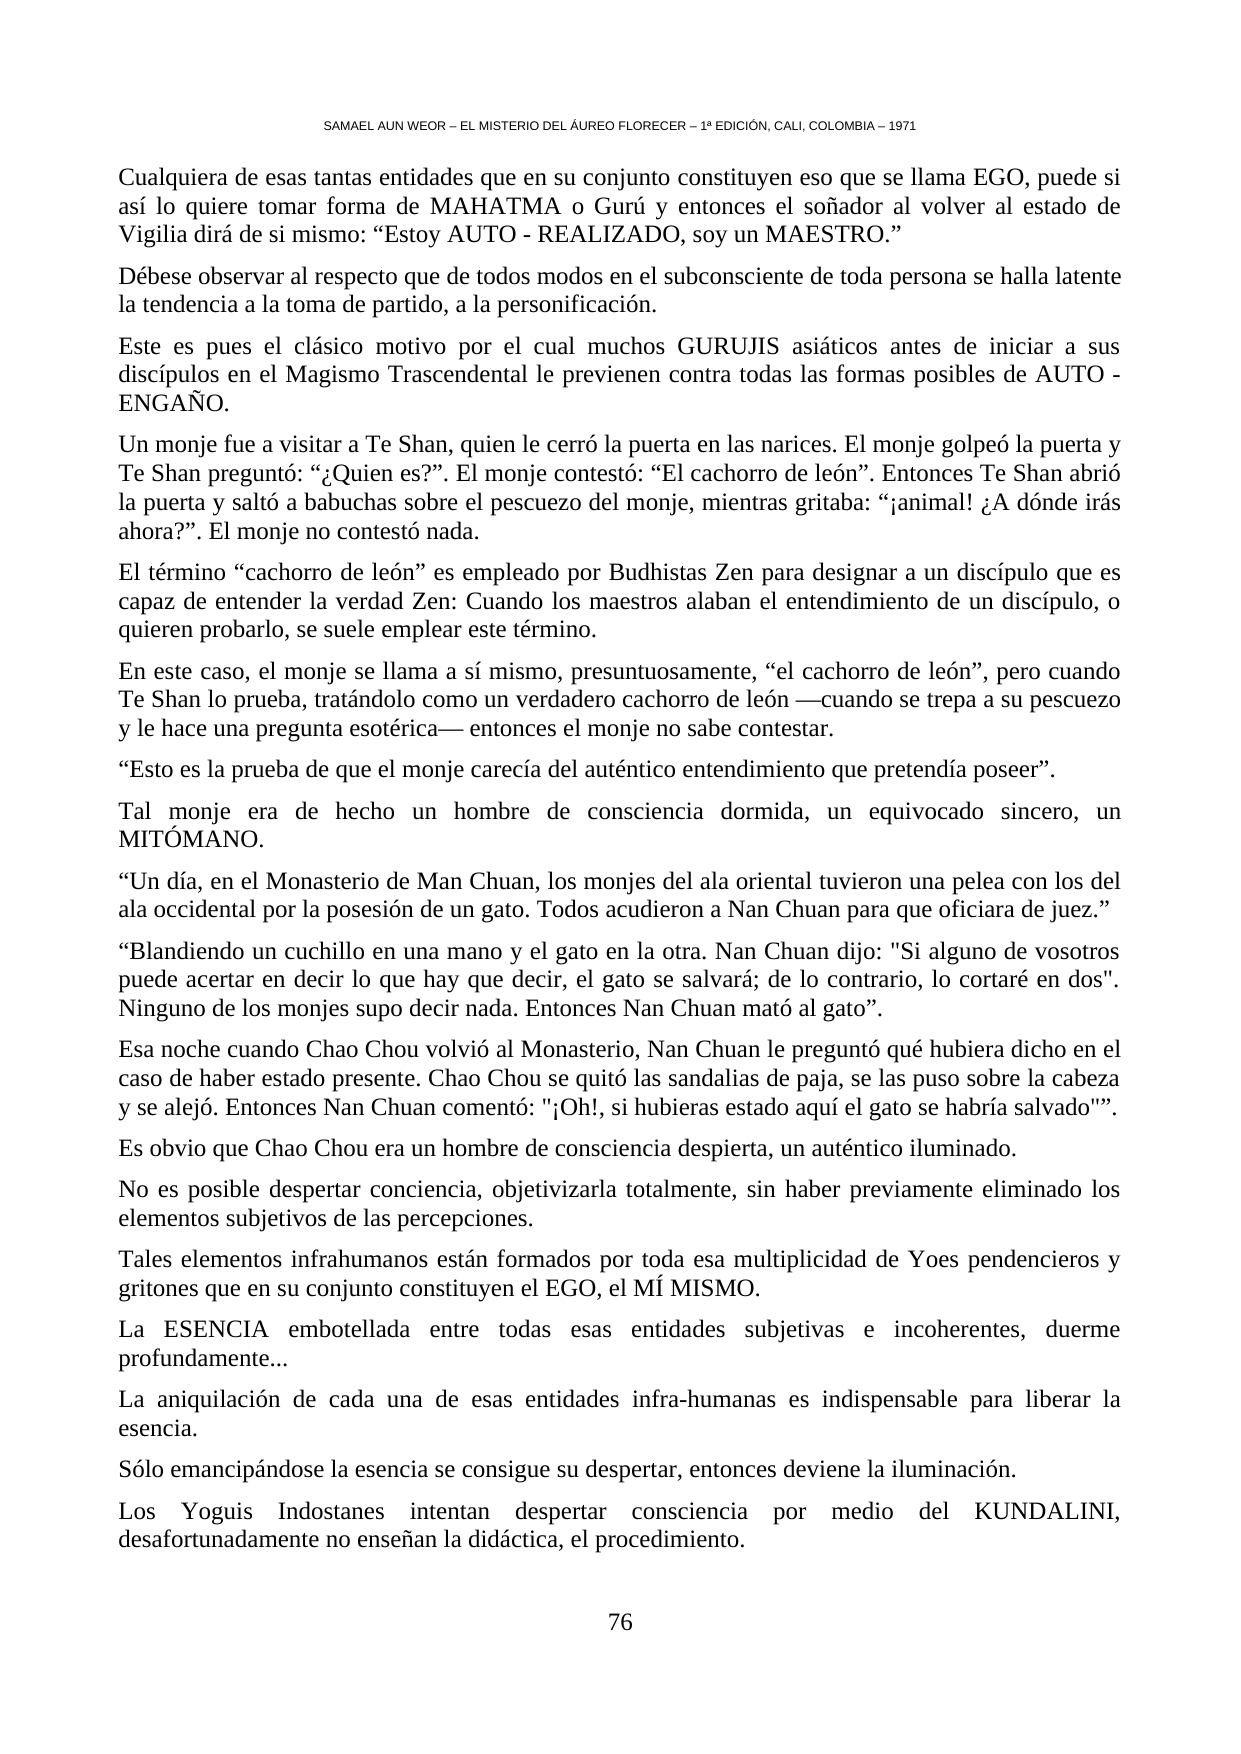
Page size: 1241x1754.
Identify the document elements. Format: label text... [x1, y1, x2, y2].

text Este es pues el clásico motivo por el cual muchos GURUJIS asiáticos antes de iniciar a sus discípulos en el Magismo Trascendental le previenen contra todas las formas posibles de AUTO - ENGAÑO. [118, 331, 1122, 417]
text Tales elementos infrahumanos están formados por toda esa multiplicidad de Yoes pendencieros y gritones que en su conjunto constituyen el EGO, el MÍ MISMO. [118, 1244, 1122, 1302]
text Los Yoguis Indostanes intentan despertar consciencia por medio del KUNDALINI, desafortunadamente no enseñan la didáctica, el procedimiento. [118, 1496, 1122, 1553]
text “Un día, en el Monasterio de Man Chuan, los monjes del ala oriental tuvieron una pelea con los del ala occidental por la posesión de un gato. Todos acudieron a Nan Chuan para que oficiara de juez.” [118, 866, 1122, 923]
text En este caso, el monje se llama a sí mismo, presuntuosamente, “el cachorro de león”, pero cuando Te Shan lo prueba, tratándolo como un verdadero cachorro de león —cuando se trepa a su pescuezo y le hace una pregunta esotérica— entonces el monje no sabe contestar. [118, 656, 1122, 742]
text Débese observar al respecto que de todos modos en el subconsciente de toda persona se halla latente la tendencia a la toma de partido, a la personificación. [118, 261, 1122, 318]
text Sólo emancipándose la esencia se consigue su despertar, entonces deviene la iluminación. [118, 1454, 1122, 1483]
text “Esto es la prueba de que el monje carecía del auténtico entendimiento que pretendía poseer”. [118, 754, 1122, 783]
text “Blandiendo un cuchillo en una mano y el gato en la otra. Nan Chuan dijo: "Si alguno de vosotros puede acertar en decir lo que hay que decir, el gato se salvará; de lo contrario, lo cortaré en dos". Ninguno de los monjes supo decir nada. Entonces Nan Chuan mató al gato”. [118, 936, 1122, 1022]
text Esa noche cuando Chao Chou volvió al Monasterio, Nan Chuan le preguntó qué hubiera dicho en el caso de haber estado presente. Chao Chou se quitó las sandalias de paja, se las puso sobre la cabeza y se alejó. Entonces Nan Chuan comentó: "¡Oh!, si hubieras estado aquí el gato se habría salvado"”. [118, 1034, 1122, 1121]
text Un monje fue a visitar a Te Shan, quien le cerró la puerta en las narices. El monje golpeó la puerta y Te Shan preguntó: “¿Quien es?”. El monje contestó: “El cachorro de león”. Entonces Te Shan abrió la puerta y saltó a babuchas sobre el pescuezo del monje, mientras gritaba: “¡animal! ¿A dónde irás ahora?”. El monje no contestó nada. [118, 429, 1122, 544]
text Cualquiera de esas tantas entidades que en su conjunto constituyen eso que se llama EGO, puede si así lo quiere tomar forma de MAHATMA o Gurú y entonces el soñador al volver al estado de Vigilia dirá de si mismo: “Estoy AUTO - REALIZADO, soy un MAESTRO.” [118, 162, 1122, 248]
text No es posible despertar conciencia, objetivizarla totalmente, sin haber previamente eliminado los elementos subjetivos de las percepciones. [118, 1174, 1122, 1232]
text La aniquilación de cada una de esas entidades infra-humanas es indispensable para liberar la esencia. [118, 1384, 1122, 1442]
text La ESENCIA embotellada entre todas esas entidades subjetivas e incoherentes, duerme profundamente... [118, 1314, 1122, 1372]
text Es obvio que Chao Chou era un hombre de consciencia despierta, un auténtico iluminado. [118, 1133, 1122, 1162]
text Tal monje era de hecho un hombre de consciencia dormida, un equivocado sincero, un MITÓMANO. [118, 796, 1122, 853]
text El término “cachorro de león” es empleado por Budhistas Zen para designar a un discípulo que es capaz de entender la verdad Zen: Cuando los maestros alaban el entendimiento de un discípulo, o quieren probarlo, se suele emplear este término. [118, 557, 1122, 643]
